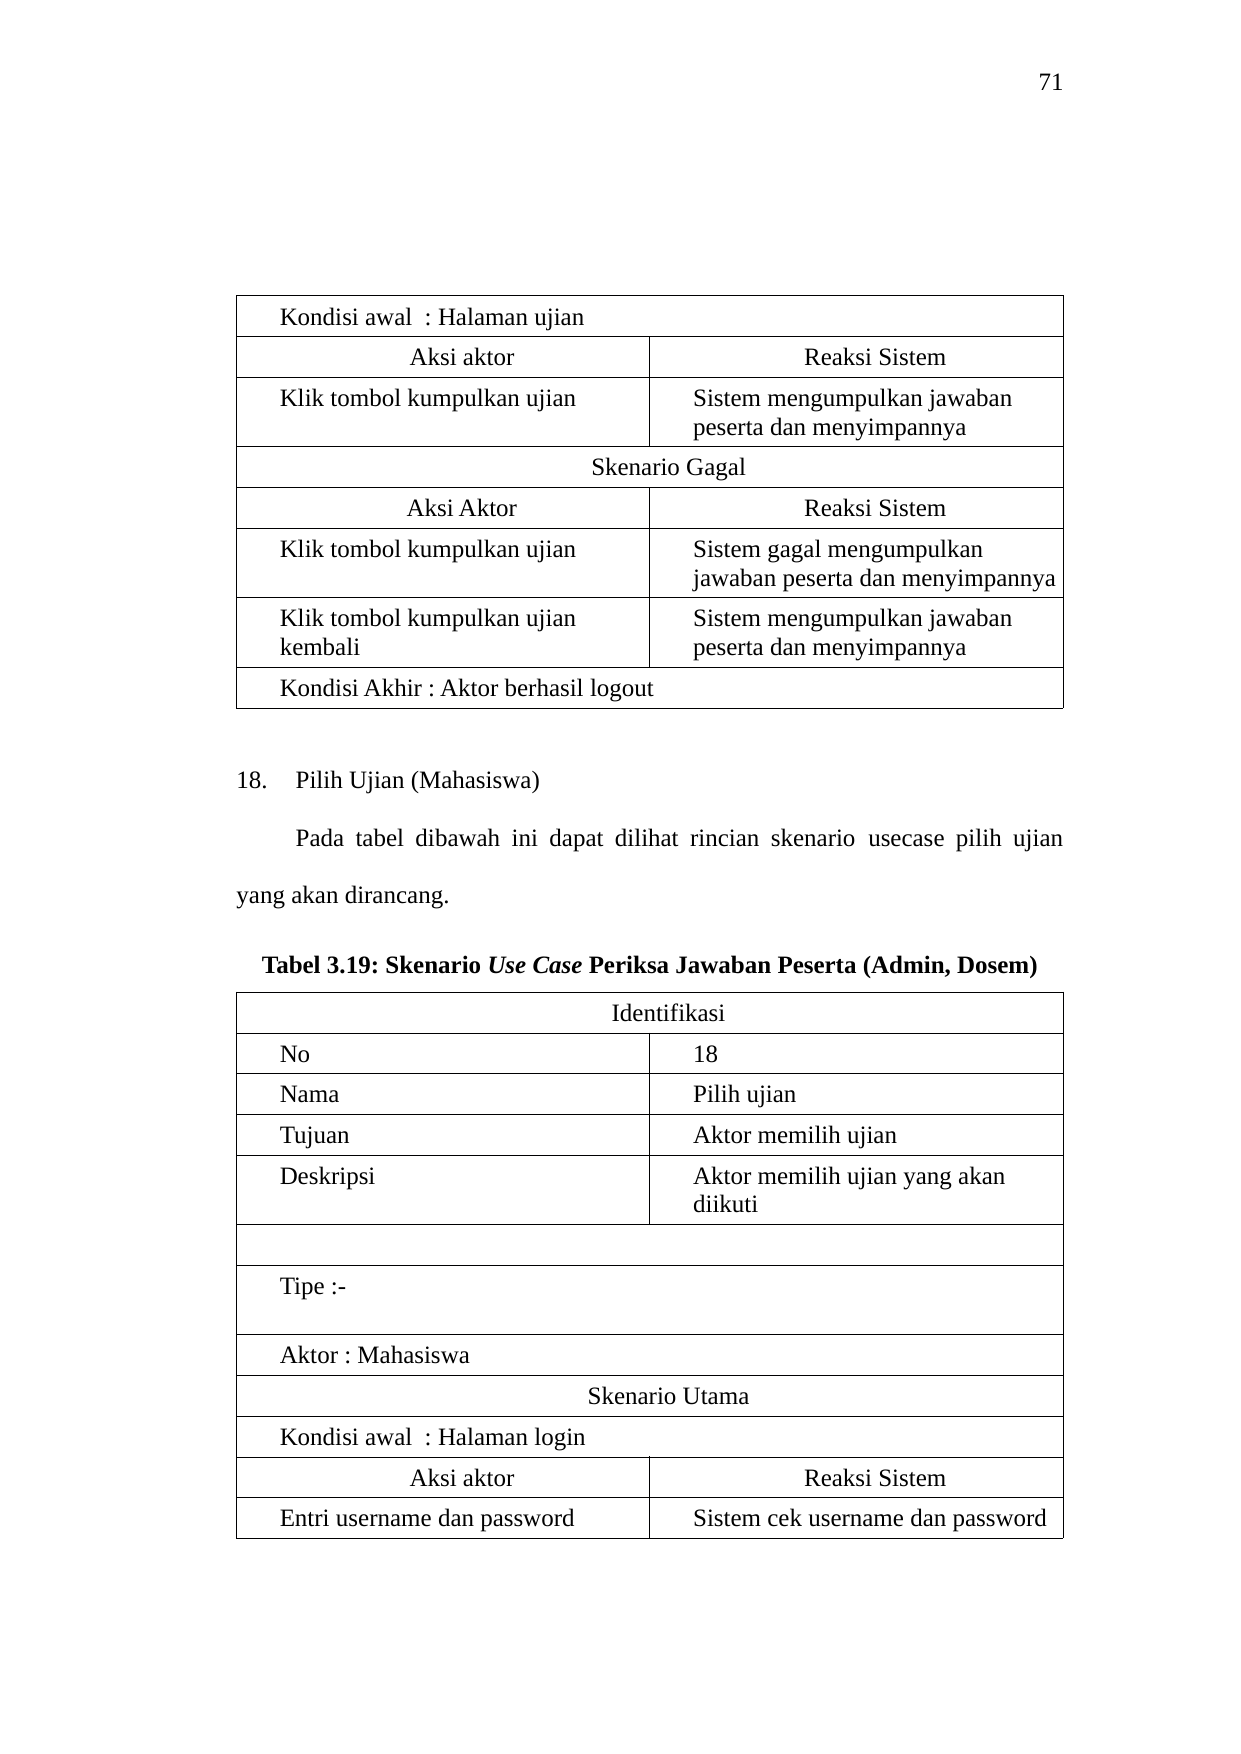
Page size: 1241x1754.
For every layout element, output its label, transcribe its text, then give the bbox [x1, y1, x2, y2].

table_cell Aksi Aktor [237, 488, 649, 528]
table_cell Deskripsi [237, 1156, 649, 1224]
table_cell Klik tombol kumpulkan ujian [237, 529, 649, 597]
table_cell [237, 1225, 1063, 1265]
table_cell Sistem mengumpulkan jawaban peserta dan menyimpannya [650, 378, 1063, 446]
table_cell Aktor memilih ujian [650, 1115, 1063, 1154]
table_cell Tipe :- [237, 1266, 1063, 1334]
text Tabel 3.19: Skenario Use Case Periksa Jawaban Peserta (Admin, Dosem) [236, 950, 1063, 979]
table_cell No [237, 1034, 649, 1073]
table_header Identifikasi [237, 993, 1063, 1032]
table_cell Klik tombol kumpulkan ujian kembali [237, 598, 649, 667]
table_cell Kondisi awal : Halaman login [237, 1417, 1063, 1456]
table_cell Pilih ujian [650, 1074, 1063, 1114]
table_cell Kondisi awal : Halaman ujian [237, 296, 1063, 336]
table_cell Reaksi Sistem [650, 1458, 1063, 1497]
table_cell Tujuan [237, 1115, 649, 1154]
table_cell Sistem cek username dan password [650, 1498, 1063, 1538]
table_cell Nama [237, 1074, 649, 1114]
table_cell Skenario Utama [237, 1376, 1063, 1416]
table_cell Entri username dan password [237, 1498, 649, 1538]
table_cell 18 [650, 1034, 1063, 1073]
table_cell Reaksi Sistem [650, 337, 1063, 377]
table_cell Aktor memilih ujian yang akan diikuti [650, 1156, 1063, 1224]
table_cell Reaksi Sistem [650, 488, 1063, 528]
text Pada tabel dibawah ini dapat dilihat rincian skenario usecase pilih ujian yang akan dirancang. [236, 823, 1063, 909]
table_cell Kondisi Akhir : Aktor berhasil logout [237, 668, 1063, 707]
table_cell Sistem mengumpulkan jawaban peserta dan menyimpannya [650, 598, 1063, 667]
table_cell Aksi aktor [237, 1458, 649, 1497]
table_cell Klik tombol kumpulkan ujian [237, 378, 649, 446]
table_cell Aksi aktor [237, 337, 649, 377]
list Pilih Ujian (Mahasiswa) [236, 765, 1063, 794]
table_cell Aktor : Mahasiswa [237, 1335, 1063, 1375]
table_cell Skenario Gagal [237, 447, 1063, 487]
table_cell Sistem gagal mengumpulkan jawaban peserta dan menyimpannya [650, 529, 1063, 597]
